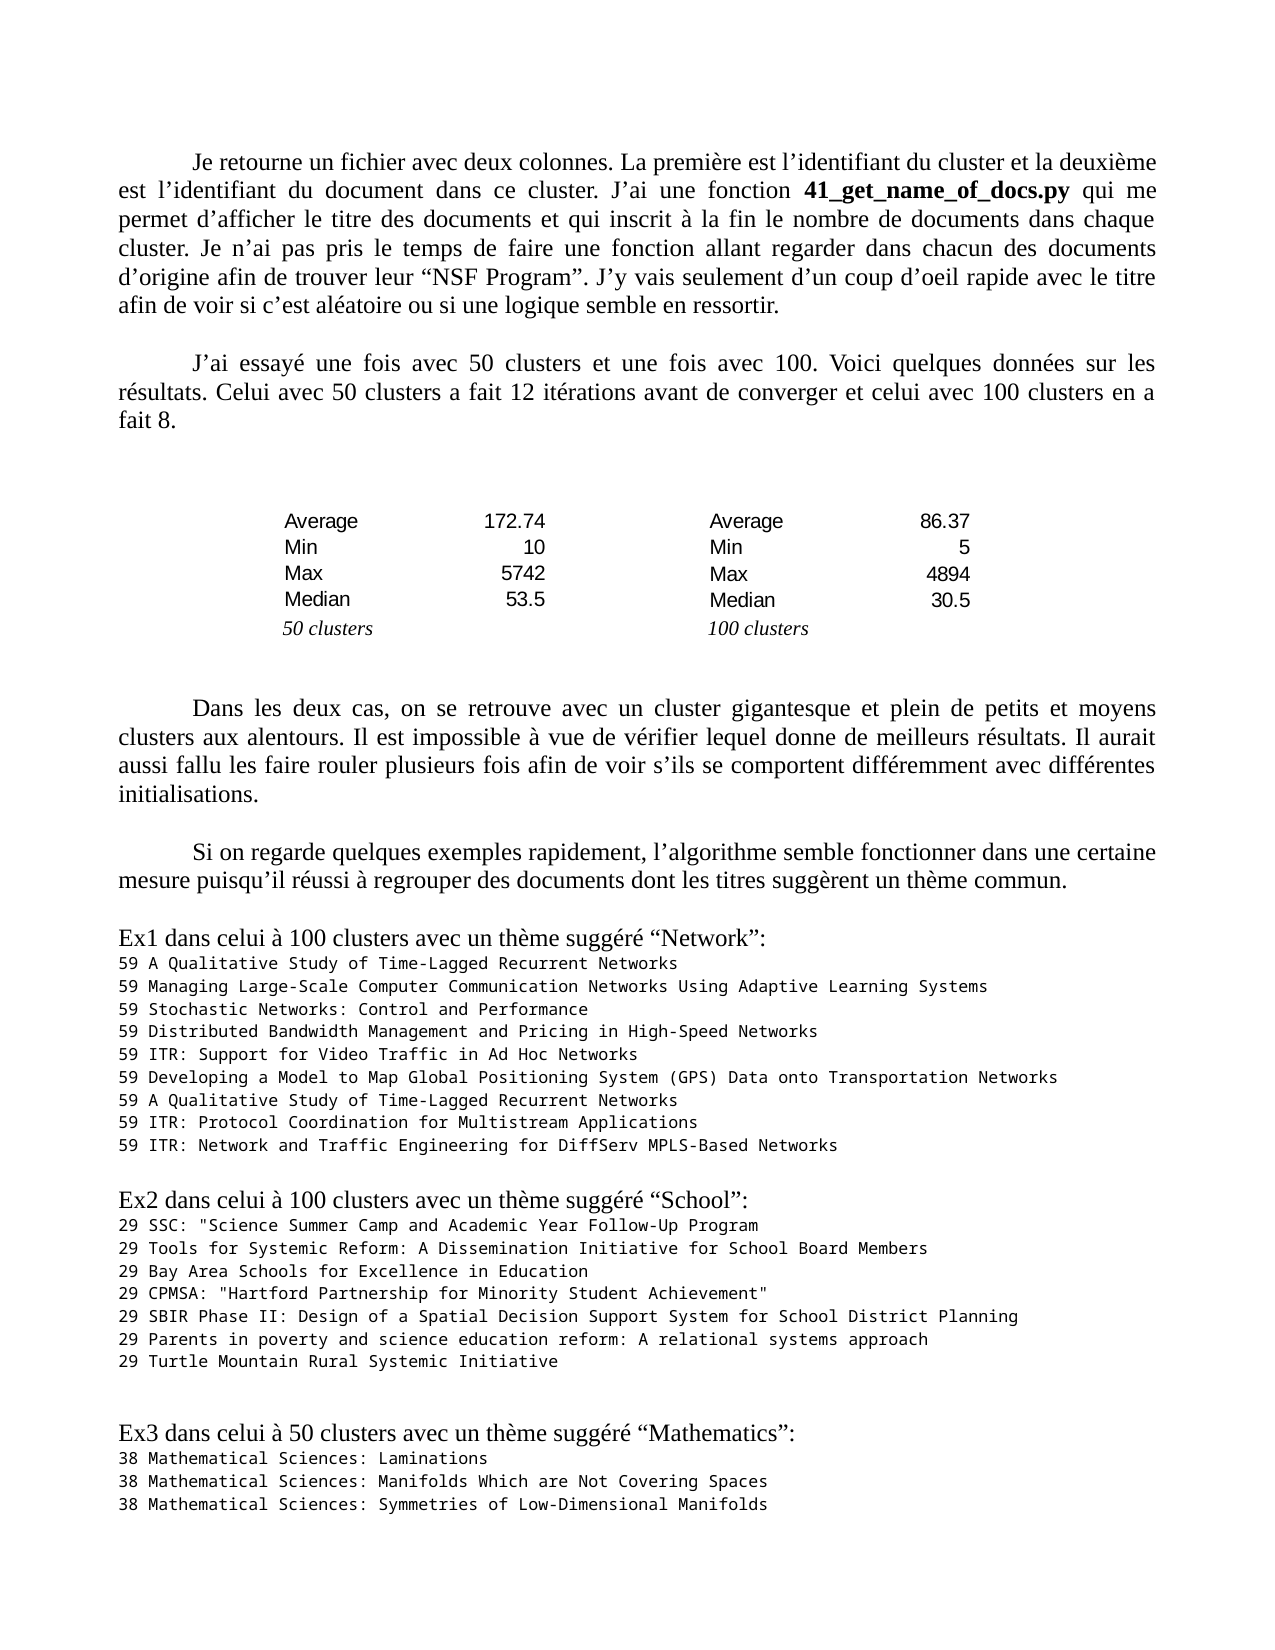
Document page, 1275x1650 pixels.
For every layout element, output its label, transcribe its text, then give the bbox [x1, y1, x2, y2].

text 59 ITR: Network and Traffic Engineering for DiffServ MPLS-Based Networks [118, 1133, 1157, 1156]
text 29 Turtle Mountain Rural Systemic Initiative [118, 1350, 1157, 1373]
text 29 CPMSA: "Hartford Partnership for Minority Student Achievement" [118, 1282, 1157, 1304]
text Ex2 dans celui à 100 clusters avec un thème suggéré “School”: [118, 1185, 1157, 1214]
text Ex3 dans celui à 50 clusters avec un thème suggéré “Mathematics”: [118, 1418, 1157, 1447]
text 59 Managing Large-Scale Computer Communication Networks Using Adaptive Learning Systems [118, 974, 1157, 997]
text 59 ITR: Protocol Coordination for Multistream Applications [118, 1111, 1157, 1133]
text 59 Stochastic Networks: Control and Performance [118, 997, 1157, 1020]
text 100 clusters [707, 509, 974, 640]
text Ex1 dans celui à 100 clusters avec un thème suggéré “Network”: [118, 923, 1157, 952]
text 38 Mathematical Sciences: Manifolds Which are Not Covering Spaces [118, 1469, 1157, 1492]
text 29 SSC: "Science Summer Camp and Academic Year Follow-Up Program [118, 1214, 1157, 1236]
text 59 Distributed Bandwidth Management and Pricing in High-Speed Networks [118, 1020, 1157, 1043]
text J’ai essayé une fois avec 50 clusters et une fois avec 100. Voici quelques données sur les résultats. Celui avec 50 clusters a fait 12 itérations avant de converger et celui avec 100 clusters en a fait 8. [118, 348, 1157, 434]
text Dans les deux cas, on se retrouve avec un cluster gigantesque et plein de petits et moyens clusters aux alentours. Il est impossible à vue de vérifier lequel donne de meilleurs résultats. Il aurait aussi fallu les faire rouler plusieurs fois afin de voir s’ils se comportent différemment avec différentes initialisations. [118, 693, 1157, 808]
text 29 Bay Area Schools for Excellence in Education [118, 1259, 1157, 1282]
text Je retourne un fichier avec deux colonnes. La première est l’identifiant du cluster et la deuxième est l’identifiant du document dans ce cluster. J’ai une fonction 41_get_name_of_docs.py qui me permet d’afficher le titre des documents et qui inscrit à la fin le nombre de documents dans chaque cluster. Je n’ai pas pris le temps de faire une fonction allant regarder dans chacun des documents d’origine afin de trouver leur “NSF Program”. J’y vais seulement d’un coup d’oeil rapide avec le titre afin de voir si c’est aléatoire ou si une logique semble en ressortir. [118, 147, 1157, 319]
text 50 clusters [282, 509, 549, 639]
text Si on regarde quelques exemples rapidement, l’algorithme semble fonctionner dans une certaine mesure puisqu’il réussi à regrouper des documents dont les titres suggèrent un thème commun. [118, 837, 1157, 894]
text 29 SBIR Phase II: Design of a Spatial Decision Support System for School District Planning [118, 1304, 1157, 1327]
text 38 Mathematical Sciences: Laminations [118, 1447, 1157, 1469]
text 59 Developing a Model to Map Global Positioning System (GPS) Data onto Transportation Networks [118, 1065, 1157, 1088]
text 29 Parents in poverty and science education reform: A relational systems approach [118, 1327, 1157, 1350]
text 59 A Qualitative Study of Time-Lagged Recurrent Networks [118, 952, 1157, 974]
text 38 Mathematical Sciences: Symmetries of Low-Dimensional Manifolds [118, 1492, 1157, 1515]
text 59 A Qualitative Study of Time-Lagged Recurrent Networks [118, 1088, 1157, 1111]
text 59 ITR: Support for Video Traffic in Ad Hoc Networks [118, 1043, 1157, 1065]
text 29 Tools for Systemic Reform: A Dissemination Initiative for School Board Members [118, 1236, 1157, 1259]
